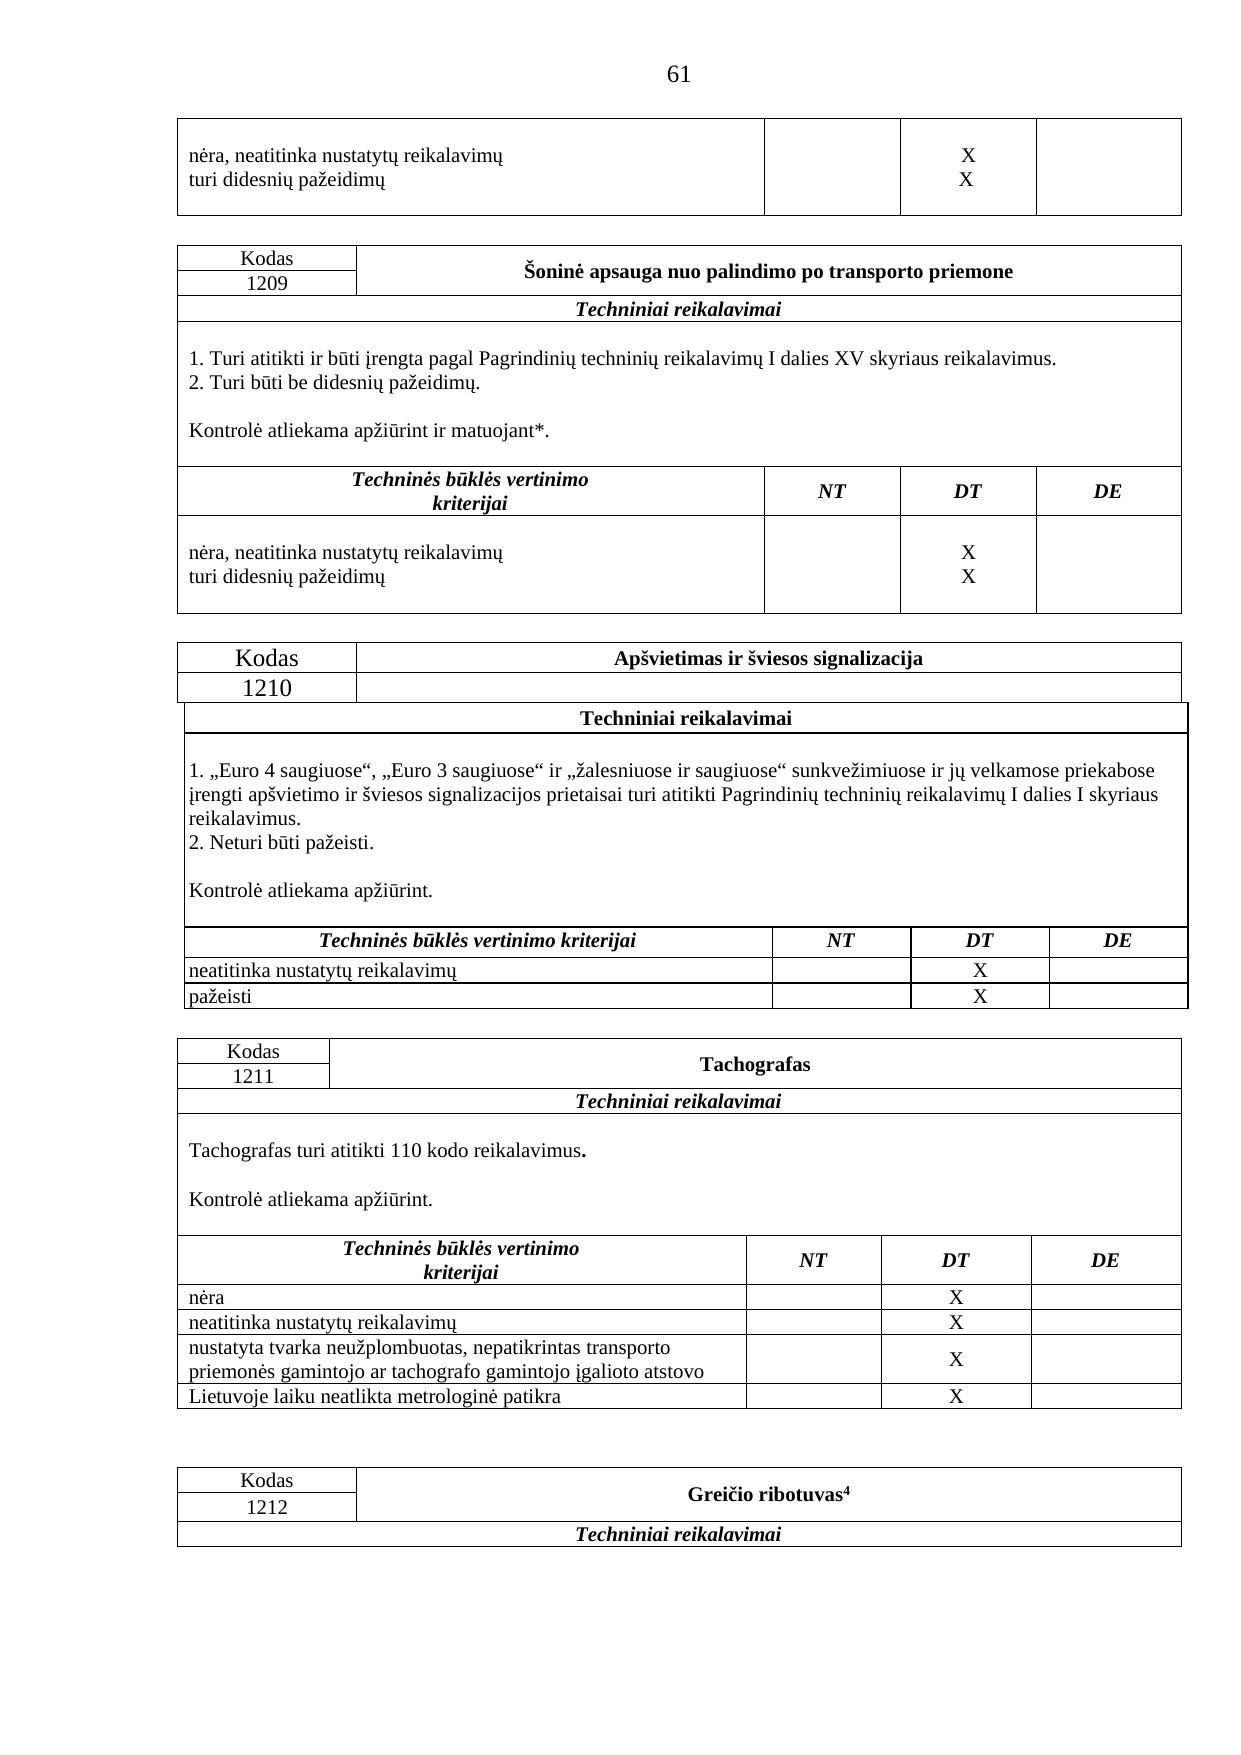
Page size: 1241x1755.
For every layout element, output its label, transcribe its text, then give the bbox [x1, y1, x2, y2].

table_cell Techniniai reikalavimai [178, 296, 1181, 321]
table_cell [357, 673, 1181, 702]
table_header Kodas [178, 246, 356, 270]
table_cell 1210 [178, 673, 356, 702]
table_cell [747, 1285, 881, 1309]
table_cell Techniniai reikalavimai [178, 1089, 1181, 1113]
table_cell X X [901, 119, 1036, 215]
table_cell [1037, 119, 1181, 215]
table_header [1182, 642, 1188, 672]
table_cell Techninės būklės vertinimo kriterijai [185, 928, 772, 956]
table_cell [747, 1335, 881, 1383]
table_cell X [882, 1310, 1031, 1334]
table_cell DE [1050, 928, 1187, 956]
table_header Kodas [178, 1039, 329, 1063]
table_cell 1212 [178, 1493, 356, 1521]
table_cell [1032, 1335, 1181, 1383]
table_cell [1032, 1310, 1181, 1334]
table_cell [765, 516, 900, 612]
table_cell X [1045, 984, 1049, 1008]
table_cell 1209 [178, 271, 356, 295]
table_cell Techninės būklės vertinimo kriterijai [178, 467, 764, 515]
table_cell nėra [178, 1285, 746, 1309]
table_cell Techniniai reikalavimai [178, 1522, 1181, 1546]
table_cell Tachografas turi atitikti 110 kodo reikalavimus. Kontrolė atliekama apžiūrint. [178, 1114, 1181, 1235]
table_cell X X [901, 516, 1036, 612]
table_cell [1032, 1384, 1181, 1408]
table_cell DT [912, 928, 1049, 956]
table_cell NT [747, 1236, 881, 1284]
table_cell DE [1037, 467, 1181, 515]
table_header Šoninė apsauga nuo palindimo po transporto priemone [357, 246, 1181, 295]
table_cell [1182, 672, 1188, 702]
table_cell [177, 758, 184, 926]
table_cell [1032, 1285, 1181, 1309]
table_cell [747, 1384, 881, 1408]
table_cell X [882, 1384, 1031, 1408]
table_cell X [882, 1335, 1031, 1383]
table_cell 1211 [178, 1064, 329, 1088]
table_cell NT [765, 467, 900, 515]
table_cell DT [882, 1236, 1031, 1284]
table_cell 1. Turi atitikti ir būti įrengta pagal Pagrindinių techninių reikalavimų I dalies XV skyriaus reikalavimus. 2. Turi būti be didesnių pažeidimų. Kontrolė atliekama apžiūrint ir matuojant*. [178, 322, 1181, 466]
table_cell DE [1032, 1236, 1181, 1284]
table_cell nustatyta tvarka neužplombuotas, nepatikrintas transporto priemonės gamintojo ar tachografo gamintojo įgalioto atstovo [178, 1335, 746, 1383]
table_cell nėra, neatitinka nustatytų reikalavimų turi didesnių pažeidimų [178, 516, 764, 612]
table_header Greičio ribotuvas4 [357, 1468, 1181, 1521]
table_cell [765, 119, 900, 215]
table_cell neatitinka nustatytų reikalavimų [178, 1310, 746, 1334]
table_cell [1050, 984, 1054, 1008]
table_cell X [882, 1285, 1031, 1309]
table_cell Techniniai reikalavimai [185, 703, 1187, 732]
table_header Apšvietimas ir šviesos signalizacija [357, 643, 1181, 672]
table_cell DT [901, 467, 1036, 515]
table_cell Lietuvoje laiku neatlikta metrologinė patikra [178, 1384, 746, 1408]
table_cell X [1045, 958, 1049, 982]
table_header Kodas [178, 1468, 356, 1492]
table_cell NT [773, 928, 910, 956]
table_cell Techninės būklės vertinimo kriterijai [178, 1236, 746, 1284]
table_cell nėra, neatitinka nustatytų reikalavimų turi didesnių pažeidimų [178, 119, 764, 215]
table_cell [1050, 958, 1054, 982]
table_cell [1037, 516, 1181, 612]
table_cell [747, 1310, 881, 1334]
table_header Tachografas [330, 1039, 1181, 1088]
table_header Kodas [178, 643, 356, 672]
